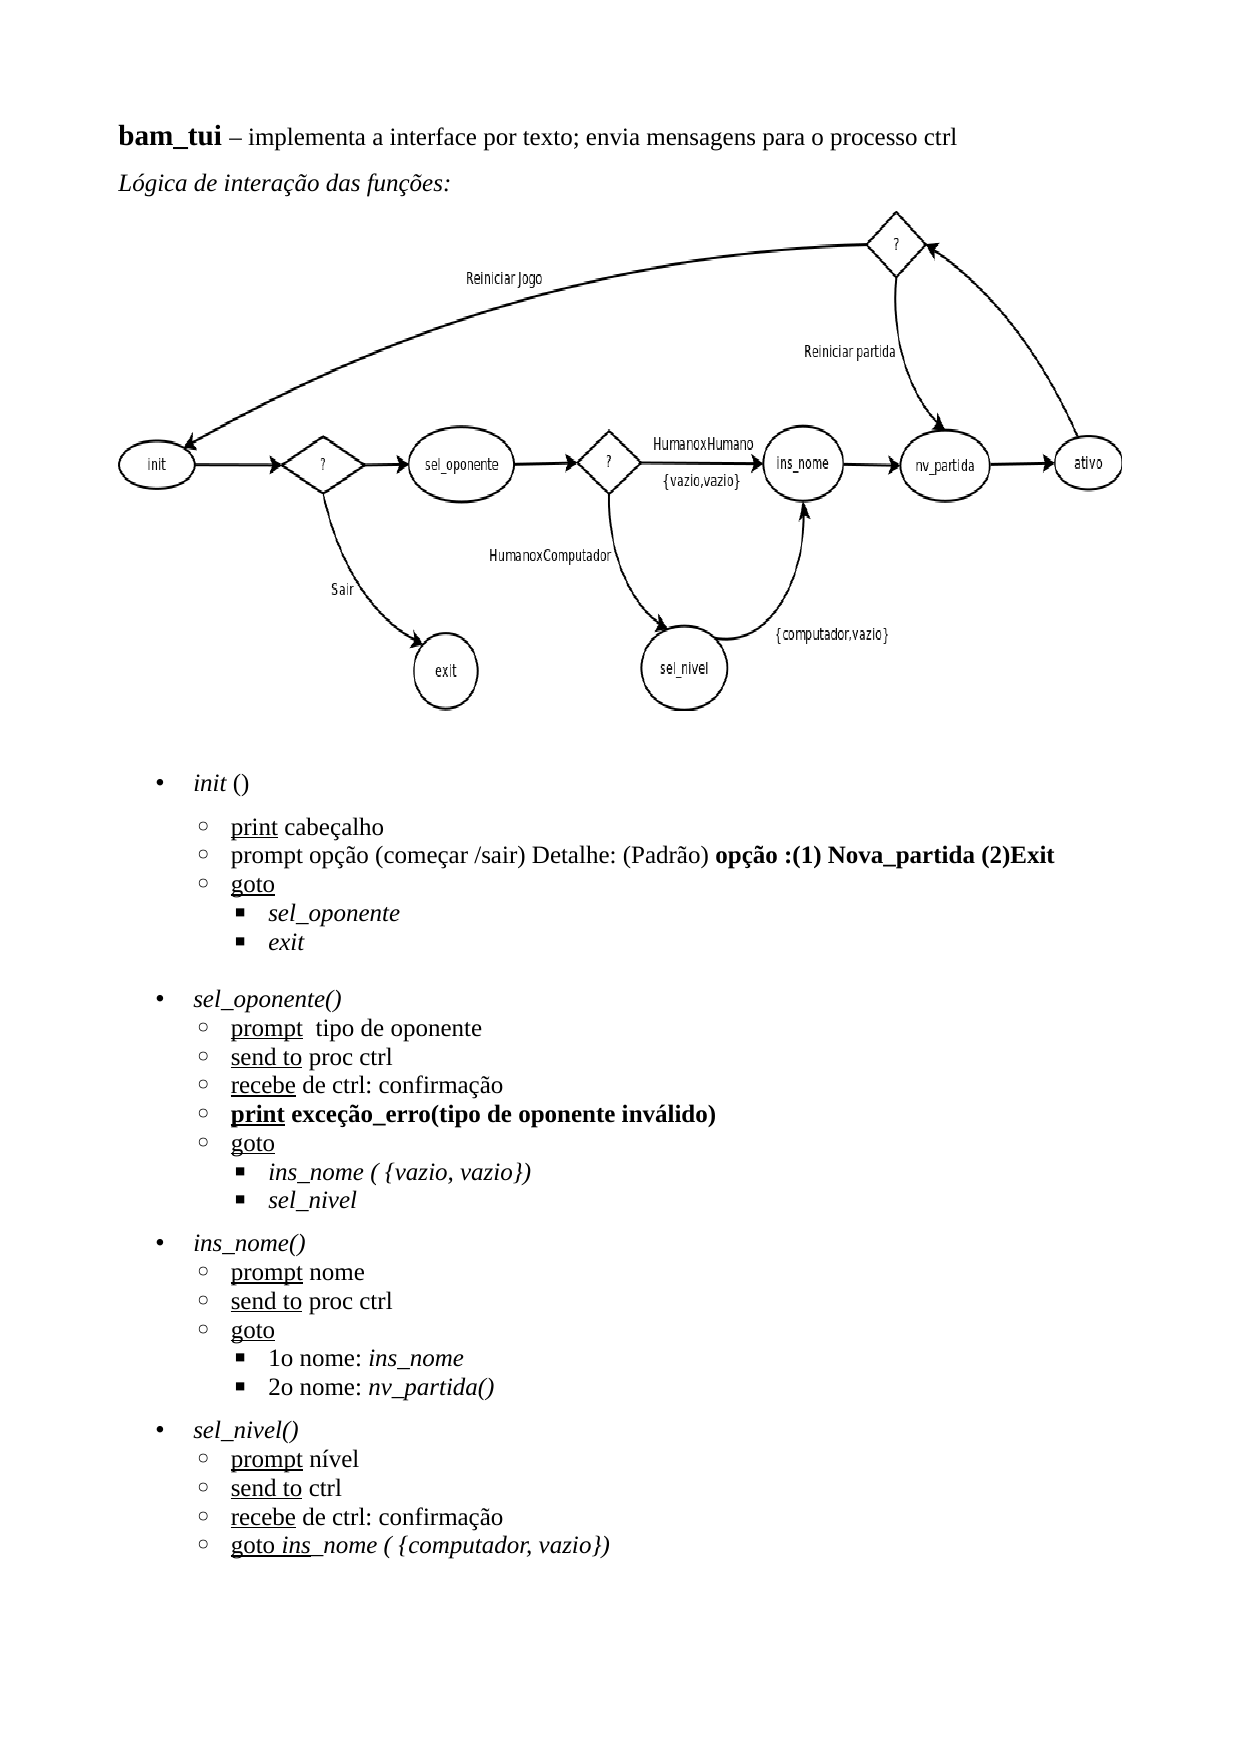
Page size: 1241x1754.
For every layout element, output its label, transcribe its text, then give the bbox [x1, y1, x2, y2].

list send to proc ctrl [193, 1042, 1122, 1070]
list print exceção_erro(tipo de oponente inválido) [193, 1099, 1122, 1128]
list init () [156, 768, 1122, 797]
picture [118, 211, 1122, 711]
list sel_oponente() [156, 984, 1122, 1013]
list 1o nome: ins_nome [231, 1343, 1122, 1372]
list exit [231, 927, 1122, 955]
list goto [193, 1315, 1122, 1343]
list send to ctrl [193, 1473, 1122, 1502]
list prompt tipo de oponente [193, 1013, 1122, 1042]
list send to proc ctrl [193, 1286, 1122, 1315]
list ins_nome() [156, 1228, 1122, 1257]
list sel_oponente [231, 898, 1122, 927]
list prompt opção (começar /sair) Detalhe: (Padrão) opção :(1) Nova_partida (2)Exit [193, 840, 1122, 869]
text bam_tui – implementa a interface por texto; envia mensagens para o processo ctrl [118, 118, 1122, 152]
list print cabeçalho [193, 812, 1122, 840]
list 2o nome: nv_partida() [231, 1372, 1122, 1401]
list goto ins_nome ( {computador, vazio}) [193, 1530, 1122, 1559]
list prompt nome [193, 1257, 1122, 1286]
list sel_nivel [231, 1185, 1122, 1214]
list sel_nivel() [156, 1415, 1122, 1444]
list recebe de ctrl: confirmação [193, 1070, 1122, 1099]
list ins_nome ( {vazio, vazio}) [231, 1157, 1122, 1185]
list goto [193, 869, 1122, 898]
text Lógica de interação das funções: [118, 168, 1122, 197]
list recebe de ctrl: confirmação [193, 1502, 1122, 1530]
list goto [193, 1128, 1122, 1157]
list prompt nível [193, 1444, 1122, 1473]
